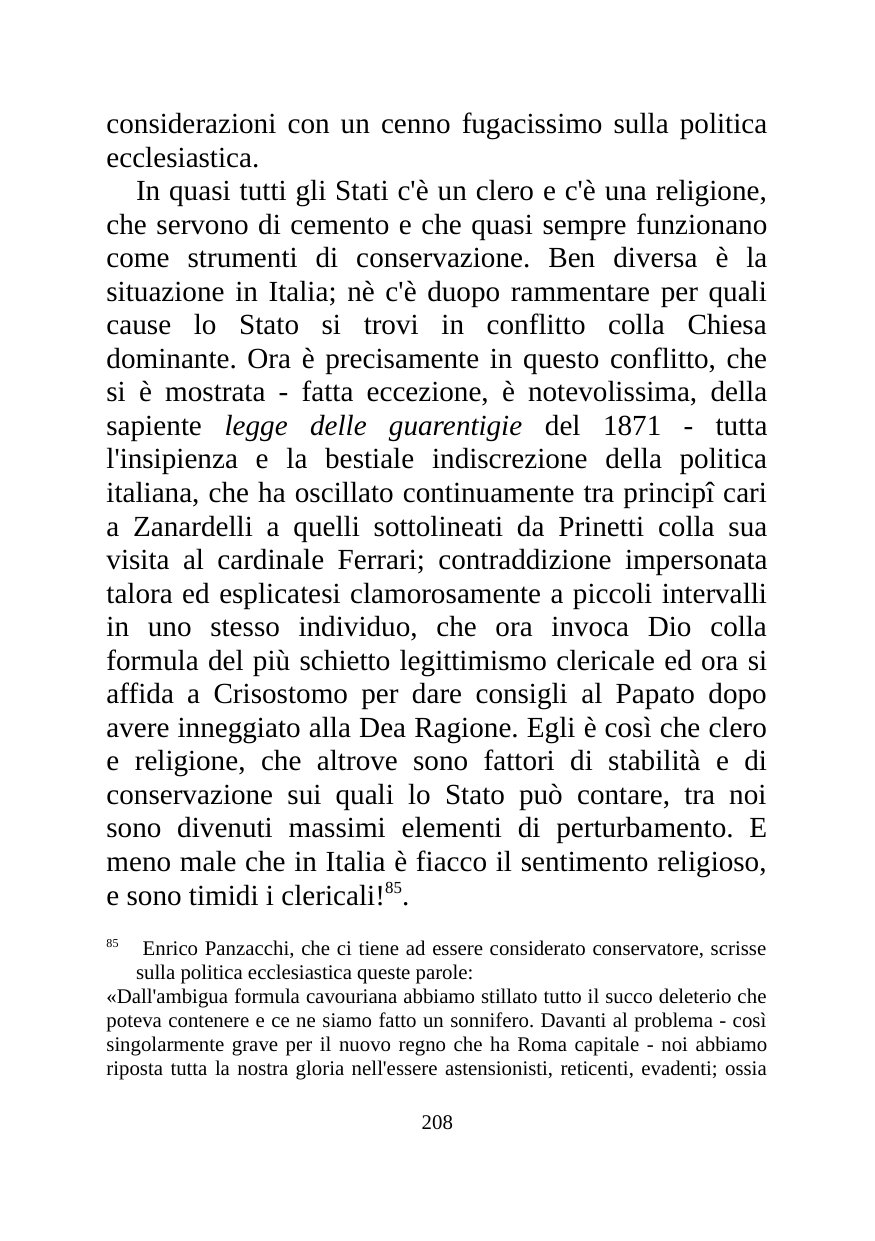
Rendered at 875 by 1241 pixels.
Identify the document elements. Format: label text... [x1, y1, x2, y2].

text In quasi tutti gli Stati c'è un clero e c'è una religione, che servono di cemento e che quasi sempre funzionano come strumenti di conservazione. Ben diversa è la situazione in Italia; nè c'è duopo rammentare per quali cause lo Stato si trovi in conflitto colla Chiesa dominante. Ora è precisamente in questo conflitto, che si è mostrata - fatta eccezione, è notevolissima, della sapiente legge delle guarentigie del 1871 - tutta l'insipienza e la bestiale indiscrezione della politica italiana, che ha oscillato continuamente tra principî cari a Zanardelli a quelli sottolineati da Prinetti colla sua visita al cardinale Ferrari; contraddizione impersonata talora ed esplicatesi clamorosamente a piccoli intervalli in uno stesso individuo, che ora invoca Dio colla formula del più schietto legittimismo clericale ed ora si affida a Crisostomo per dare consigli al Papato dopo avere inneggiato alla Dea Ragione. Egli è così che clero e religione, che altrove sono fattori di stabilità e di conservazione sui quali lo Stato può contare, tra noi sono divenuti massimi elementi di perturbamento. E meno male che in Italia è fiacco il sentimento religioso, e sono timidi i clericali!. [106, 173, 768, 911]
text Enrico Panzacchi, che ci tiene ad essere considerato conservatore, scrisse sulla politica ecclesiastica queste parole: [106, 936, 768, 984]
text «Dall'ambigua formula cavouriana abbiamo stillato tutto il succo deleterio che poteva contenere e ce ne siamo fatto un sonnifero. Davanti al problema - così singolarmente grave per il nuovo regno che ha Roma capitale - noi abbiamo riposta tutta la nostra gloria nell'essere astensionisti, reticenti, evadenti; ossia [106, 984, 768, 1080]
text considerazioni con un cenno fugacissimo sulla politica ecclesiastica. [106, 106, 768, 173]
